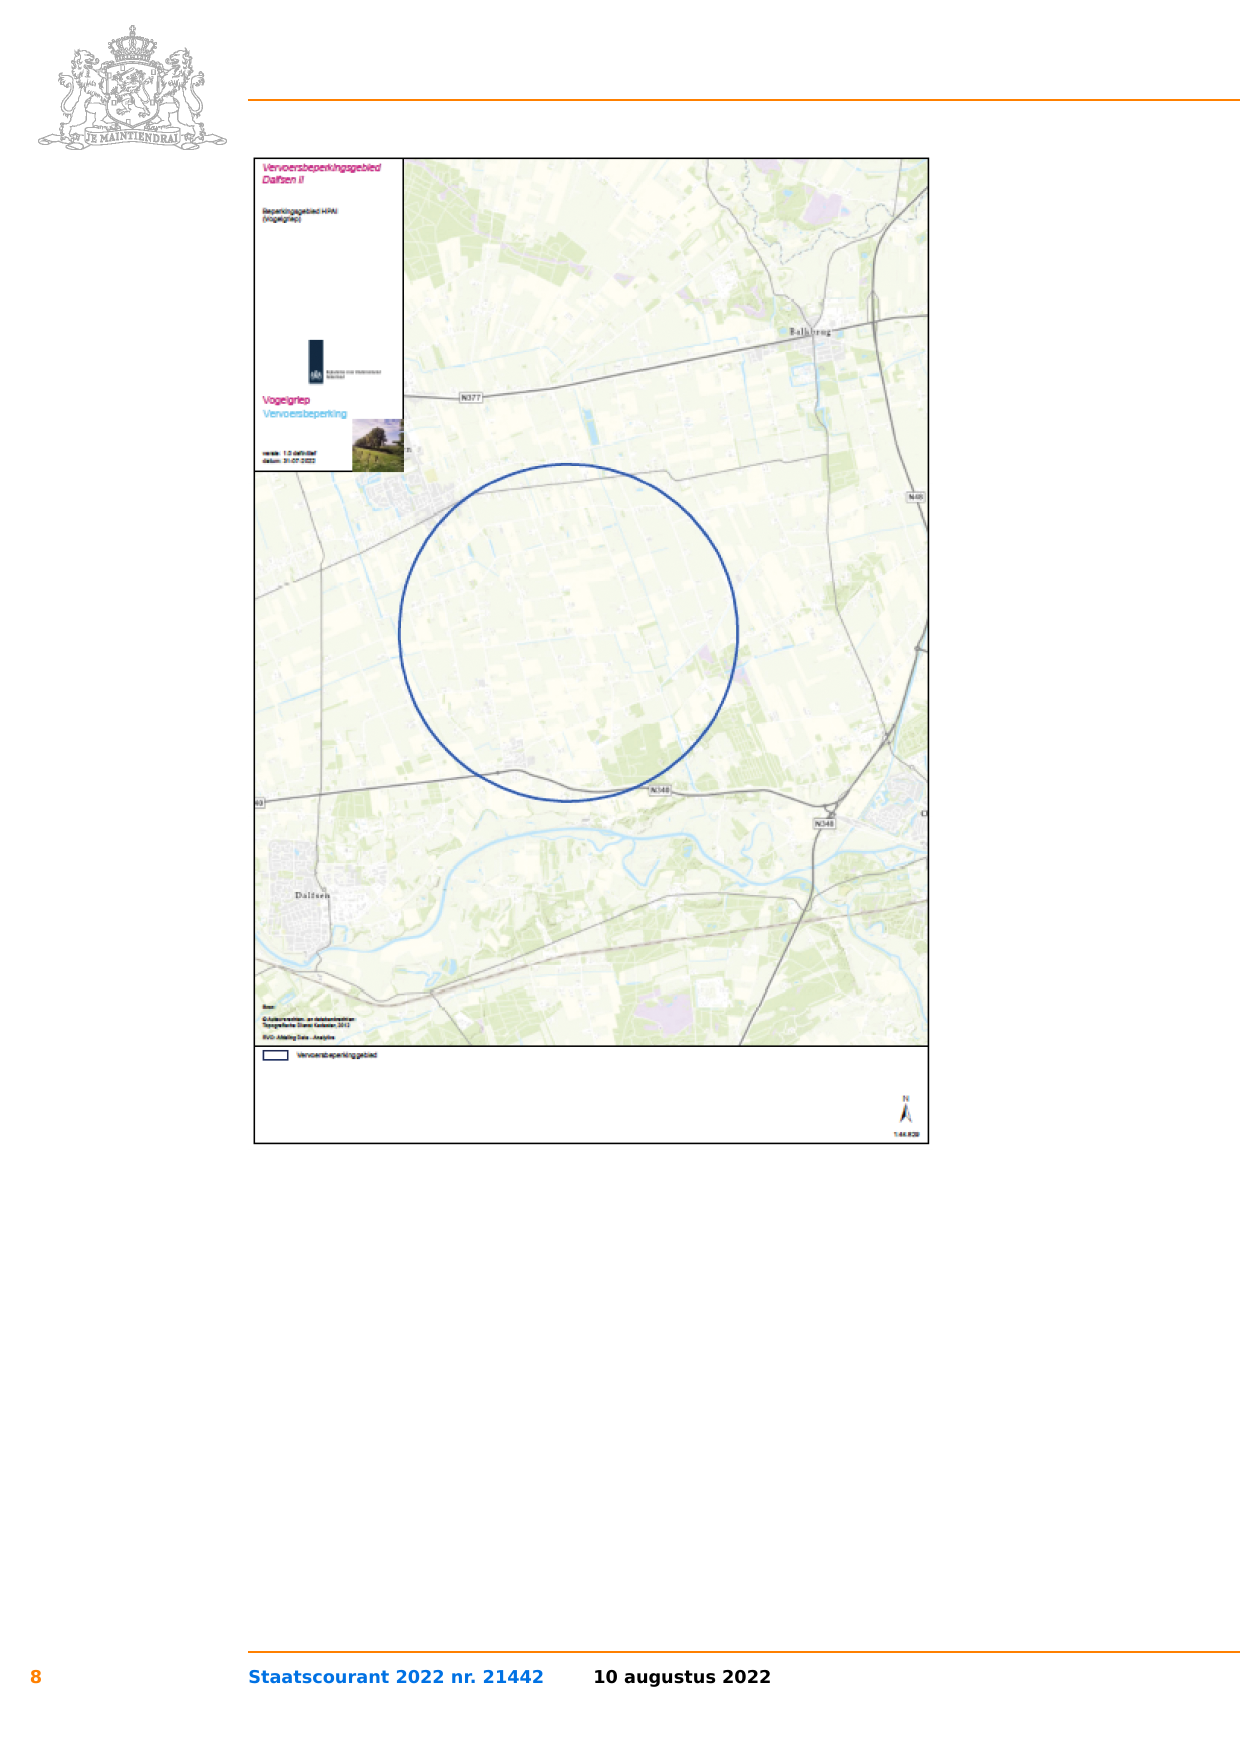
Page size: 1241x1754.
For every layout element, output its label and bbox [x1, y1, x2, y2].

picture [248, 151, 933, 1150]
picture [38, 25, 227, 150]
